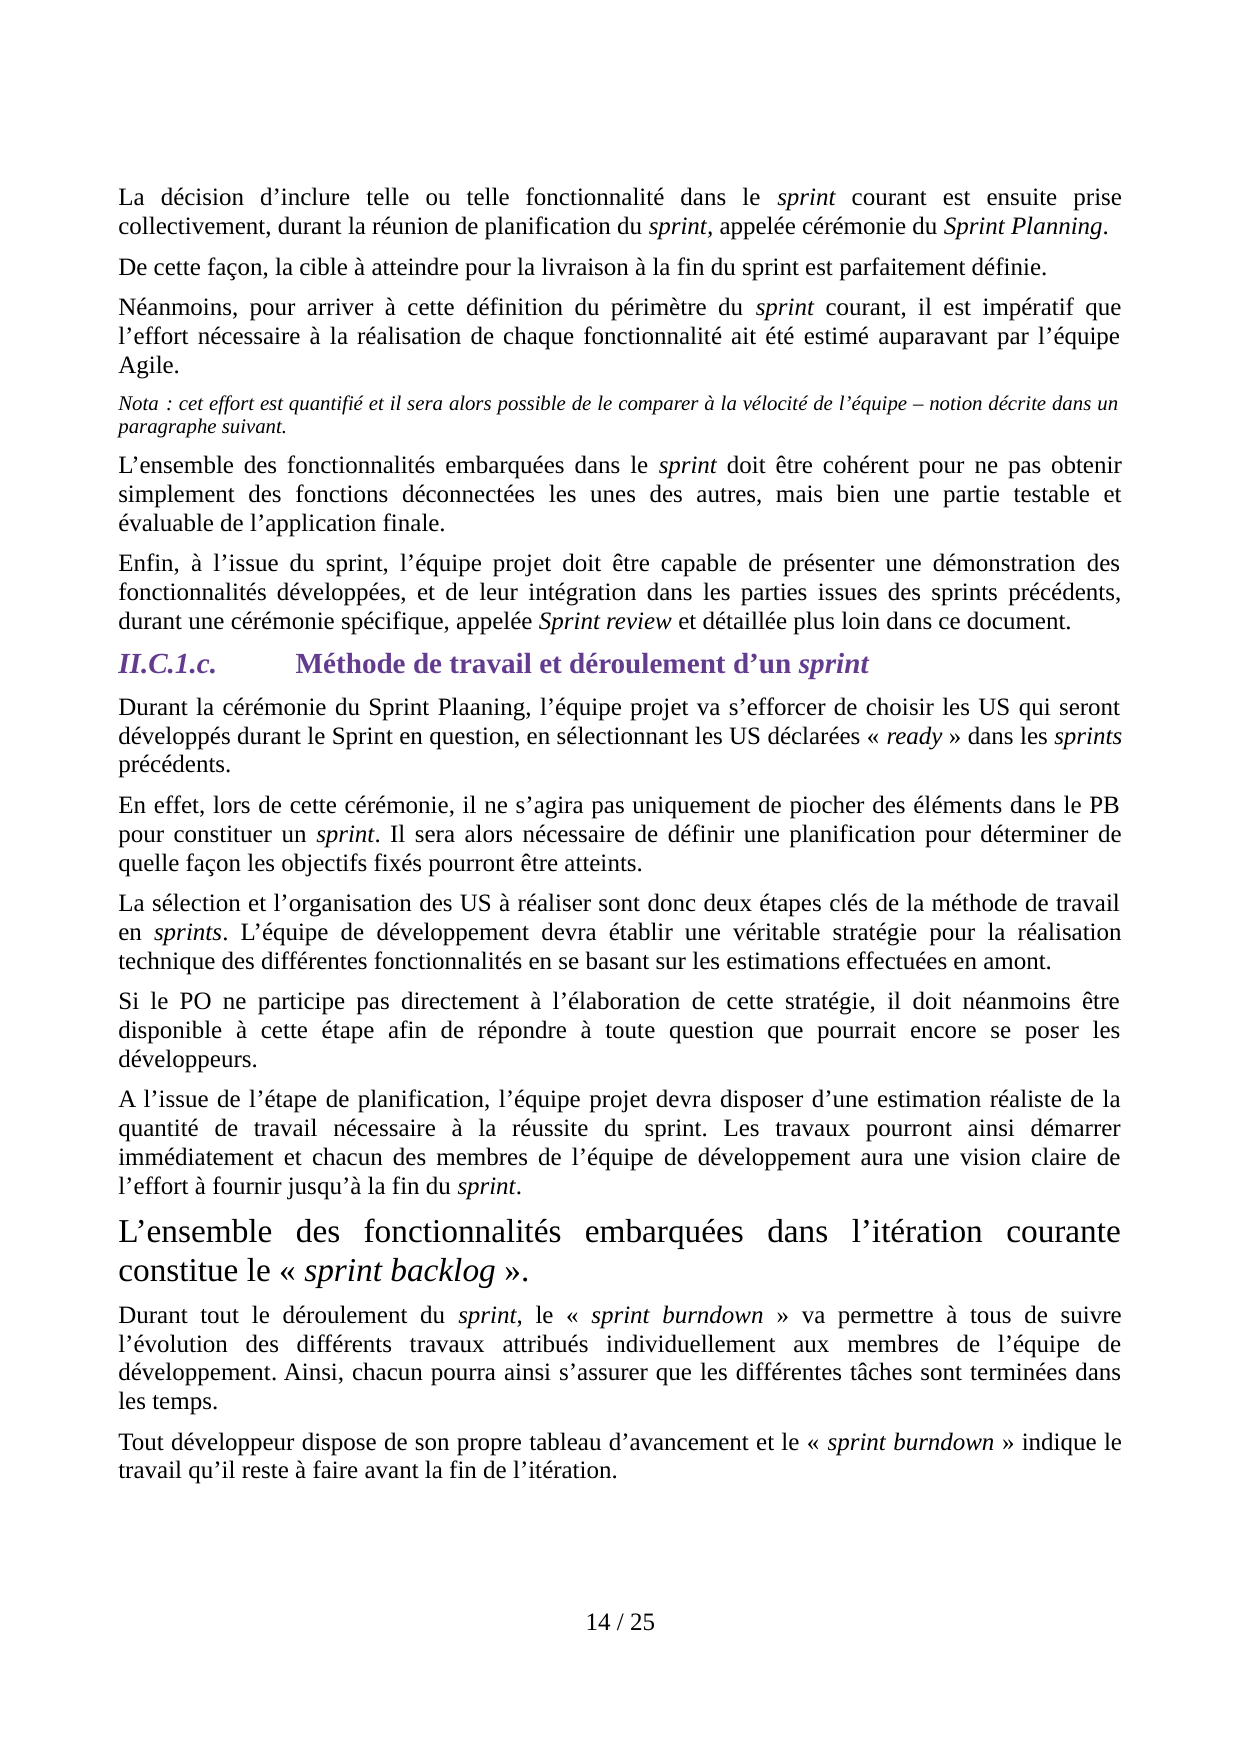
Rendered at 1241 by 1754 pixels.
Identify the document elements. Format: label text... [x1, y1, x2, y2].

text A l’issue de l’étape de planification, l’équipe projet devra disposer d’une estimation réaliste de la quantité de travail nécessaire à la réussite du sprint. Les travaux pourront ainsi démarrer immédiatement et chacun des membres de l’équipe de développement aura une vision claire de l’effort à fournir jusqu’à la fin du sprint. [118, 1084, 1122, 1199]
text L’ensemble des fonctionnalités embarquées dans l’itération courante constitue le « sprint backlog ». [118, 1211, 1122, 1288]
text Si le PO ne participe pas directement à l’élaboration de cette stratégie, il doit néanmoins être disponible à cette étape afin de répondre à toute question que pourrait encore se poser les développeurs. [118, 986, 1122, 1073]
text Durant tout le déroulement du sprint, le « sprint burndown » va permettre à tous de suivre l’évolution des différents travaux attribués individuellement aux membres de l’équipe de développement. Ainsi, chacun pourra ainsi s’assurer que les différentes tâches sont terminées dans les temps. [118, 1300, 1122, 1415]
text Nota : cet effort est quantifié et il sera alors possible de le comparer à la vélocité de l’équipe – notion décrite dans un paragraphe suivant. [118, 390, 1122, 438]
text Durant la cérémonie du Sprint Plaaning, l’équipe projet va s’efforcer de choisir les US qui seront développés durant le Sprint en question, en sélectionnant les US déclarées « ready » dans les sprints précédents. [118, 692, 1122, 778]
text Néanmoins, pour arriver à cette définition du périmètre du sprint courant, il est impératif que l’effort nécessaire à la réalisation de chaque fonctionnalité ait été estimé auparavant par l’équipe Agile. [118, 292, 1122, 378]
text La sélection et l’organisation des US à réaliser sont donc deux étapes clés de la méthode de travail en sprints. L’équipe de développement devra établir une véritable stratégie pour la réalisation technique des différentes fonctionnalités en se basant sur les estimations effectuées en amont. [118, 888, 1122, 974]
text Tout développeur dispose de son propre tableau d’avancement et le « sprint burndown » indique le travail qu’il reste à faire avant la fin de l’itération. [118, 1427, 1122, 1484]
text En effet, lors de cette cérémonie, il ne s’agira pas uniquement de piocher des éléments dans le PB pour constituer un sprint. Il sera alors nécessaire de définir une planification pour déterminer de quelle façon les objectifs fixés pourront être atteints. [118, 790, 1122, 876]
subtitle Méthode de travail et déroulement d’un sprint [118, 647, 1122, 680]
text De cette façon, la cible à atteindre pour la livraison à la fin du sprint est parfaitement définie. [118, 252, 1122, 280]
text L’ensemble des fonctionnalités embarquées dans le sprint doit être cohérent pour ne pas obtenir simplement des fonctions déconnectées les unes des autres, mais bien une partie testable et évaluable de l’application finale. [118, 450, 1122, 537]
text Enfin, à l’issue du sprint, l’équipe projet doit être capable de présenter une démonstration des fonctionnalités développées, et de leur intégration dans les parties issues des sprints précédents, durant une cérémonie spécifique, appelée Sprint review et détaillée plus loin dans ce document. [118, 548, 1122, 635]
text La décision d’inclure telle ou telle fonctionnalité dans le sprint courant est ensuite prise collectivement, durant la réunion de planification du sprint, appelée cérémonie du Sprint Planning. [118, 182, 1122, 240]
